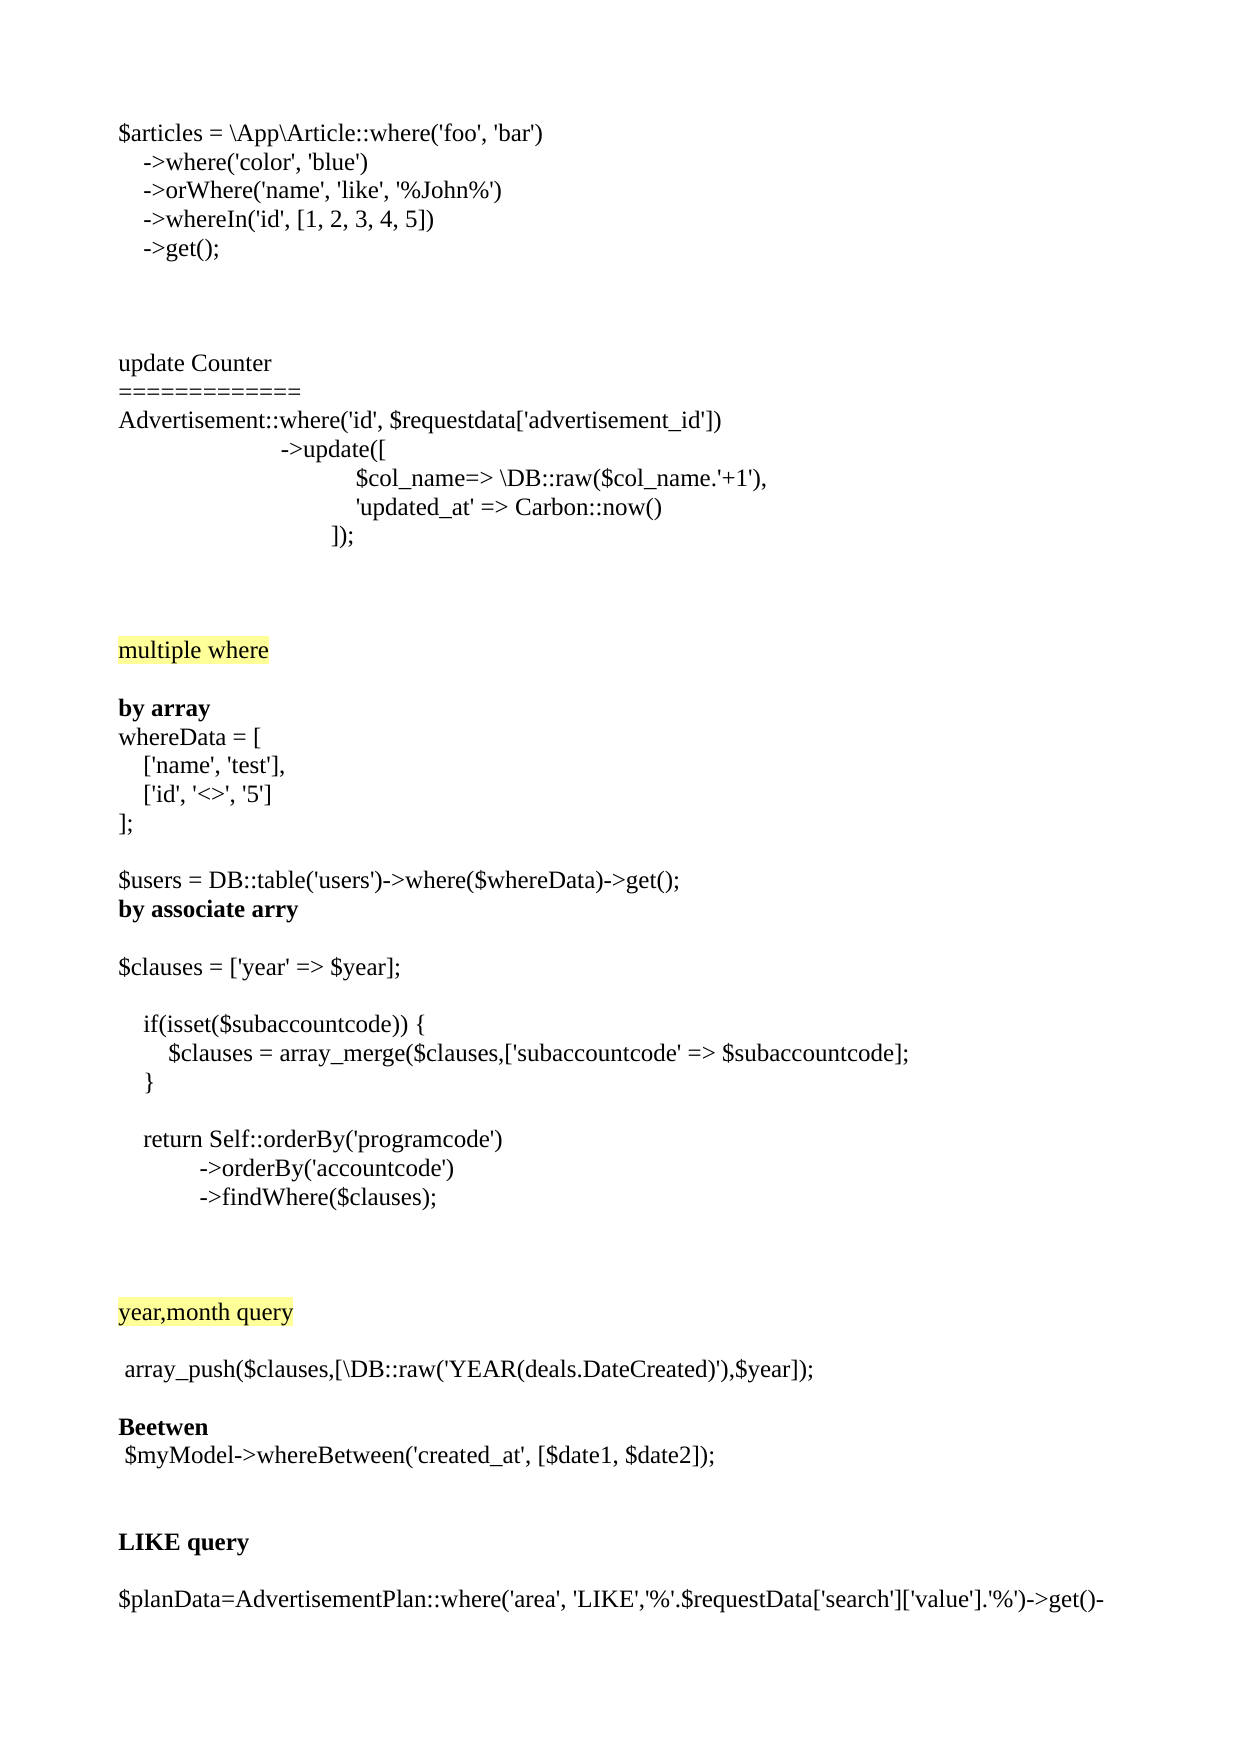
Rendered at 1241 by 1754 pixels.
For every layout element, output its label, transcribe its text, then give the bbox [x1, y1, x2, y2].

text $articles = \App\Article::where('foo', 'bar') [118, 118, 1122, 147]
text $clauses = ['year' => $year]; [118, 952, 1122, 981]
text LIKE query [118, 1527, 1122, 1556]
text update Counter [118, 348, 1122, 377]
text array_push($clauses,[\DB::raw('YEAR(deals.DateCreated)'),$year]); [118, 1354, 1122, 1383]
text $col_name=> \DB::raw($col_name.'+1'), [118, 463, 1122, 492]
text } [118, 1067, 1122, 1096]
text if(isset($subaccountcode)) { [118, 1009, 1122, 1038]
text ->orWhere('name', 'like', '%John%') [118, 176, 1122, 204]
text ============= [118, 377, 1122, 406]
text ->update([ [118, 434, 1122, 463]
text whereData = [ [118, 722, 1122, 751]
text ->orderBy('accountcode') [118, 1153, 1122, 1182]
text ->whereIn('id', [1, 2, 3, 4, 5]) [118, 204, 1122, 233]
text $myModel->whereBetween('created_at', [$date1, $date2]); [118, 1441, 1122, 1469]
text $users = DB::table('users')->where($whereData)->get(); [118, 866, 1122, 894]
text ]); [118, 521, 1122, 549]
text ->findWhere($clauses); [118, 1182, 1122, 1211]
text Advertisement::where('id', $requestdata['advertisement_id']) [118, 406, 1122, 434]
text ['name', 'test'], [118, 751, 1122, 779]
text by array [118, 693, 1122, 722]
text ]; [118, 808, 1122, 837]
text $clauses = array_merge($clauses,['subaccountcode' => $subaccountcode]; [118, 1038, 1122, 1067]
text return Self::orderBy('programcode') [118, 1124, 1122, 1153]
text ->get(); [118, 233, 1122, 262]
text by associate arry [118, 894, 1122, 923]
text 'updated_at' => Carbon::now() [118, 492, 1122, 521]
text $planData=AdvertisementPlan::where('area', 'LIKE','%'.$requestData['search']['value'].'%')->get()- [118, 1584, 1122, 1613]
text year,month query [118, 1297, 1122, 1326]
text ['id', '<>', '5'] [118, 779, 1122, 808]
text multiple where [118, 636, 1122, 664]
text ->where('color', 'blue') [118, 147, 1122, 176]
text Beetwen [118, 1412, 1122, 1441]
